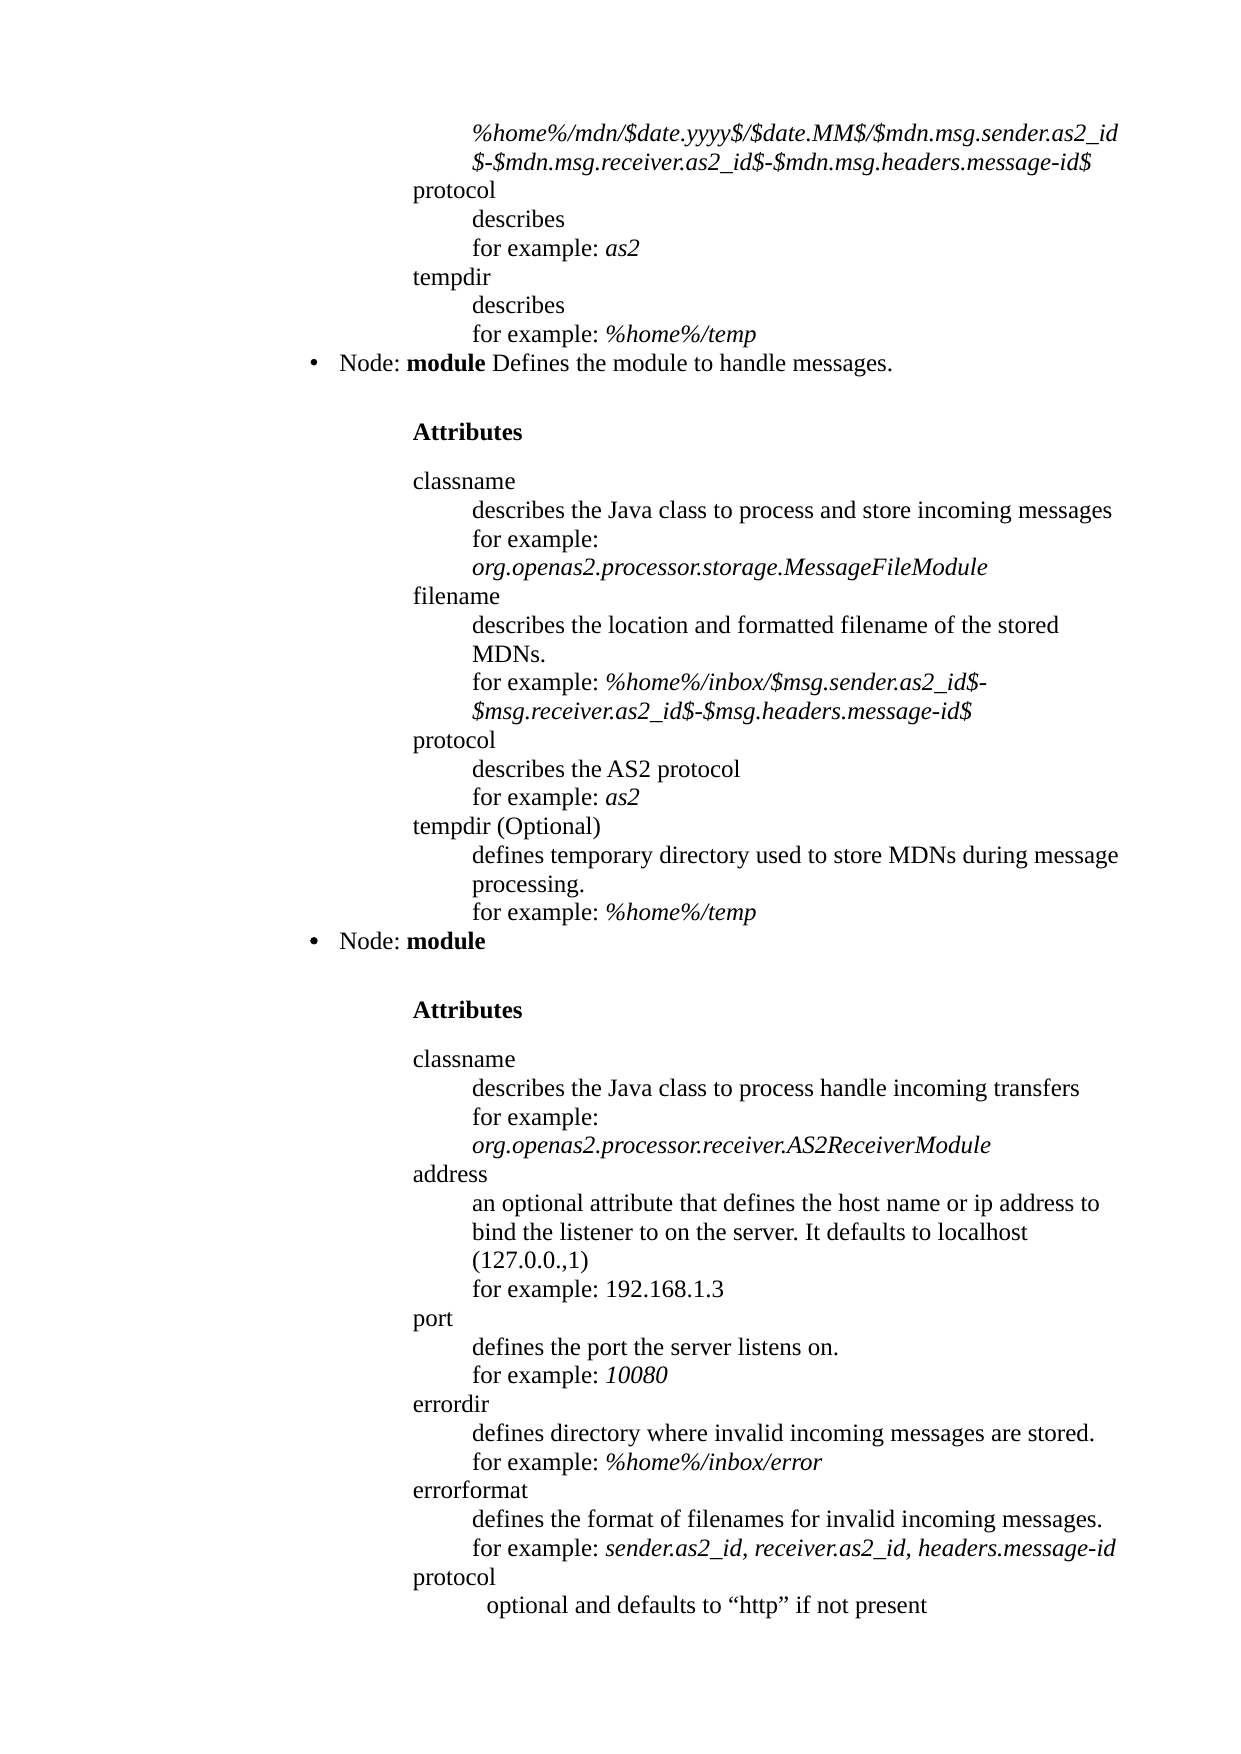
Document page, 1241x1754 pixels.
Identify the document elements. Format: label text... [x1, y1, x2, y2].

list Node: module Defines the module to handle messages. [309, 348, 1122, 377]
list %home%/mdn/$date.yyyy$/$date.MM$/$mdn.msg.sender.as2_id$-$mdn.msg.receiver.as2_id$-$mdn.msg.headers.message-id$ [442, 118, 1122, 176]
subtitle tempdir [383, 262, 1122, 291]
list defines temporary directory used to store MDNs during message processing. for example: %home%/temp [442, 840, 1122, 926]
subtitle optional and defaults to “http” if not present [457, 1590, 1122, 1619]
list describes for example: %home%/temp [442, 291, 1122, 348]
list describes the location and formatted filename of the stored MDNs. for example: %home%/inbox/$msg.sender.as2_id$-$msg.receiver.as2_id$-$msg.headers.message-id$ [442, 610, 1122, 725]
subtitle protocol [383, 1562, 1122, 1590]
subtitle errordir [383, 1389, 1122, 1418]
subtitle filename [383, 581, 1122, 610]
list Attributes [383, 383, 1122, 446]
list describes the Java class to process and store incoming messages for example: org.openas2.processor.storage.MessageFileModule [442, 495, 1122, 581]
list describes the Java class to process handle incoming transfers for example: org.openas2.processor.receiver.AS2ReceiverModule [442, 1073, 1122, 1159]
list Node: module [309, 926, 1122, 955]
subtitle address [383, 1159, 1122, 1188]
subtitle tempdir (Optional) [383, 811, 1122, 840]
list describes for example: as2 [442, 204, 1122, 262]
subtitle protocol [383, 725, 1122, 754]
subtitle protocol [383, 176, 1122, 204]
subtitle errorformat [383, 1475, 1122, 1504]
list an optional attribute that defines the host name or ip address to bind the listener to on the server. It defaults to localhost (127.0.0.,1) for example: 192.168.1.3 [442, 1188, 1122, 1303]
list defines the format of filenames for invalid incoming messages. for example: sender.as2_id, receiver.as2_id, headers.message-id [442, 1504, 1122, 1562]
subtitle classname [383, 466, 1122, 495]
list Attributes [383, 961, 1122, 1024]
subtitle port [383, 1303, 1122, 1332]
list describes the AS2 protocol for example: as2 [442, 754, 1122, 811]
subtitle classname [383, 1044, 1122, 1073]
list defines the port the server listens on. for example: 10080 [442, 1332, 1122, 1389]
list defines directory where invalid incoming messages are stored. for example: %home%/inbox/error [442, 1418, 1122, 1475]
